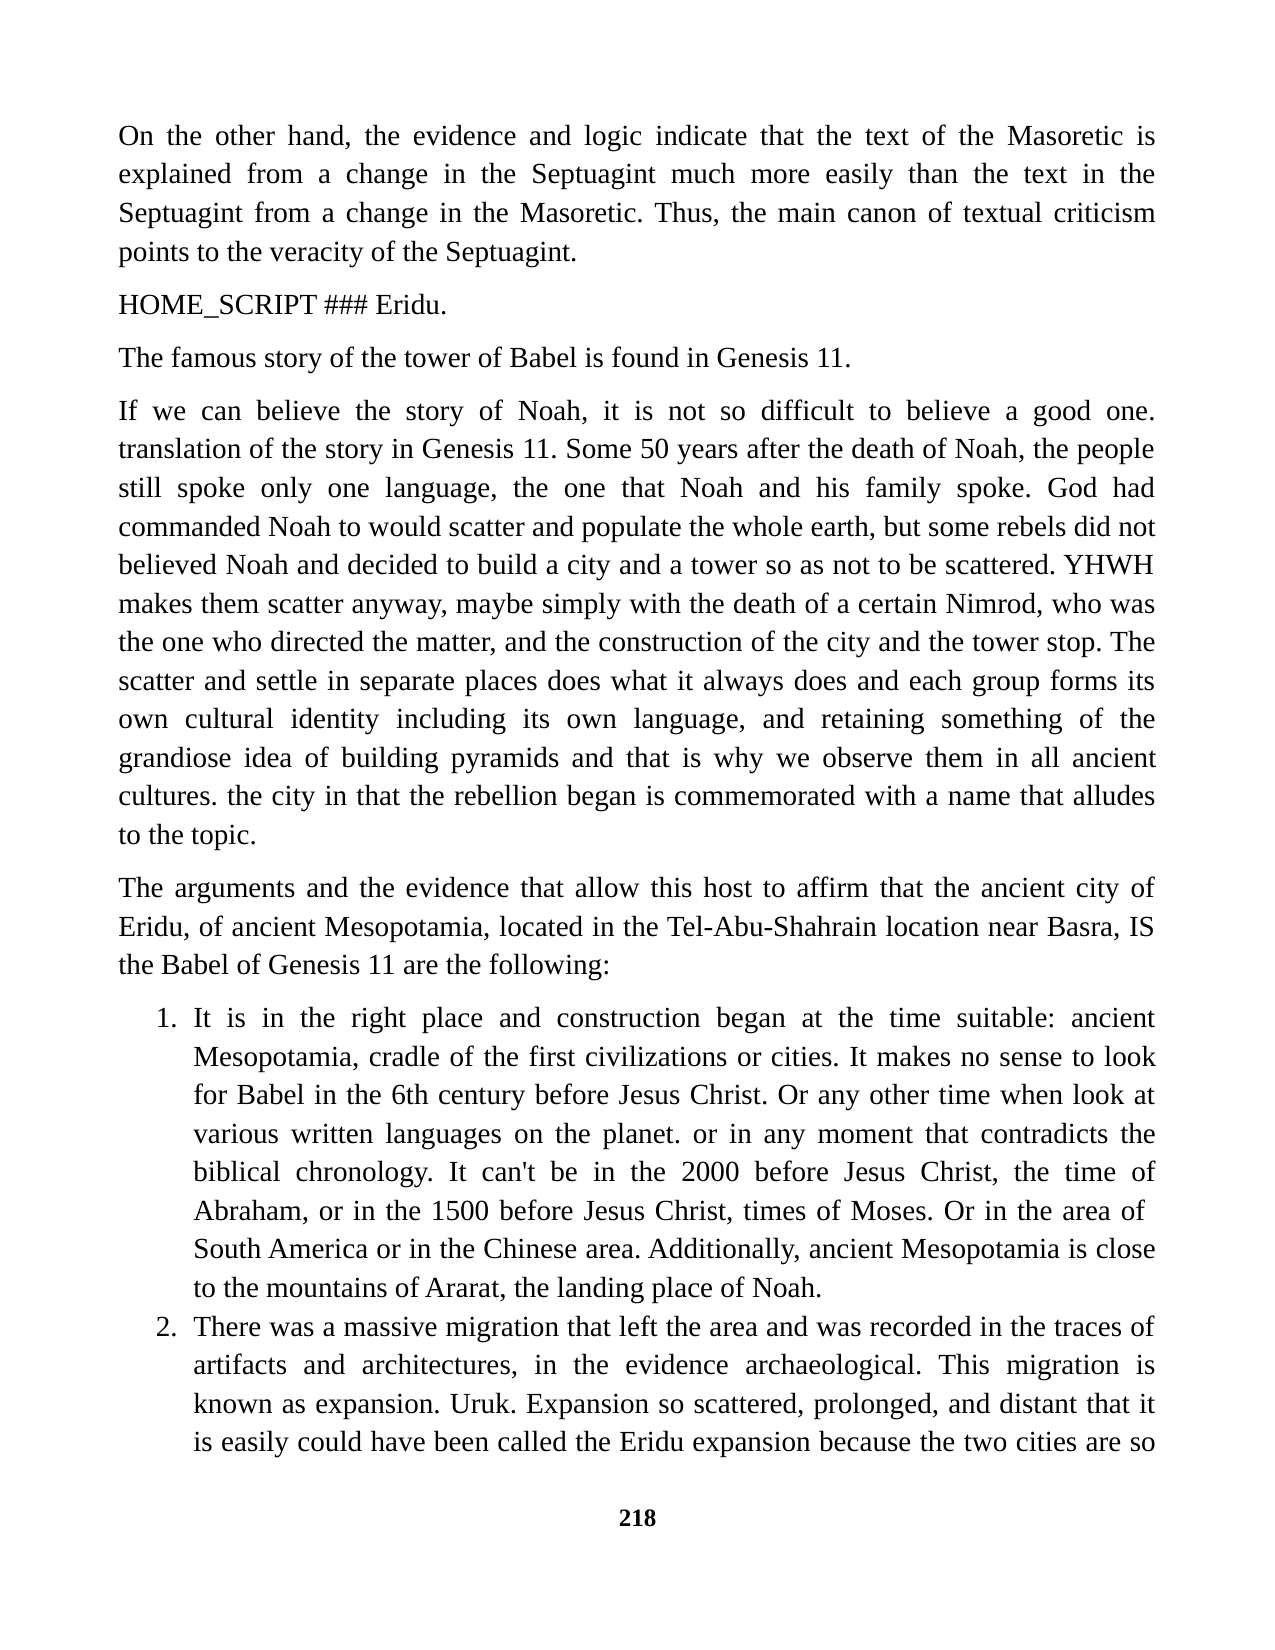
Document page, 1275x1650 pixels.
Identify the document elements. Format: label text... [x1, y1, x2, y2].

text On the other hand, the evidence and logic indicate that the text of the Masoretic is explained from a change in the Septuagint much more easily than the text in the Septuagint from a change in the Masoretic. Thus, the main canon of textual criticism points to the veracity of the Septuagint. [118, 118, 1157, 267]
text HOME_SCRIPT ### Eridu. [118, 287, 1157, 320]
text If we can believe the story of Noah, it is not so difficult to believe a good one. translation of the story in Genesis 11. Some 50 years after the death of Noah, the people still spoke only one language, the one that Noah and his family spoke. God had commanded Noah to would scatter and populate the whole earth, but some rebels did not believed Noah and decided to build a city and a tower so as not to be scattered. YHWH makes them scatter anyway, maybe simply with the death of a certain Nimrod, who was the one who directed the matter, and the construction of the city and the tower stop. The scatter and settle in separate places does what it always does and each group forms its own cultural identity including its own language, and retaining something of the grandiose idea of ​​building pyramids and that is why we observe them in all ancient cultures. the city in that the rebellion began is commemorated with a name that alludes to the topic. [118, 393, 1157, 851]
list It is in the right place and construction began at the time suitable: ancient Mesopotamia, cradle of the first civilizations or cities. It makes no sense to look for Babel in the 6th century before Jesus Christ. Or any other time when look at various written languages ​​on the planet. or in any moment that contradicts the biblical chronology. It can't be in the 2000 before Jesus Christ, the time of Abraham, or in the 1500 before Jesus Christ, times of Moses. Or in the area of ​​South America or in the Chinese area. Additionally, ancient Mesopotamia is close to the mountains of Ararat, the landing place of Noah. [156, 1000, 1157, 1304]
list There was a massive migration that left the area and was recorded in the traces of artifacts and architectures, in the evidence archaeological. This migration is known as expansion. Uruk. Expansion so scattered, prolonged, and distant that it is easily could have been called the Eridu expansion because the two cities are so [156, 1309, 1157, 1458]
text The arguments and the evidence that allow this host to affirm that the ancient city of Eridu, of ancient Mesopotamia, located in the Tel-Abu-Shahrain location near Basra, IS the Babel of Genesis 11 are the following: [118, 870, 1157, 981]
text The famous story of the tower of Babel is found in Genesis 11. [118, 340, 1157, 373]
